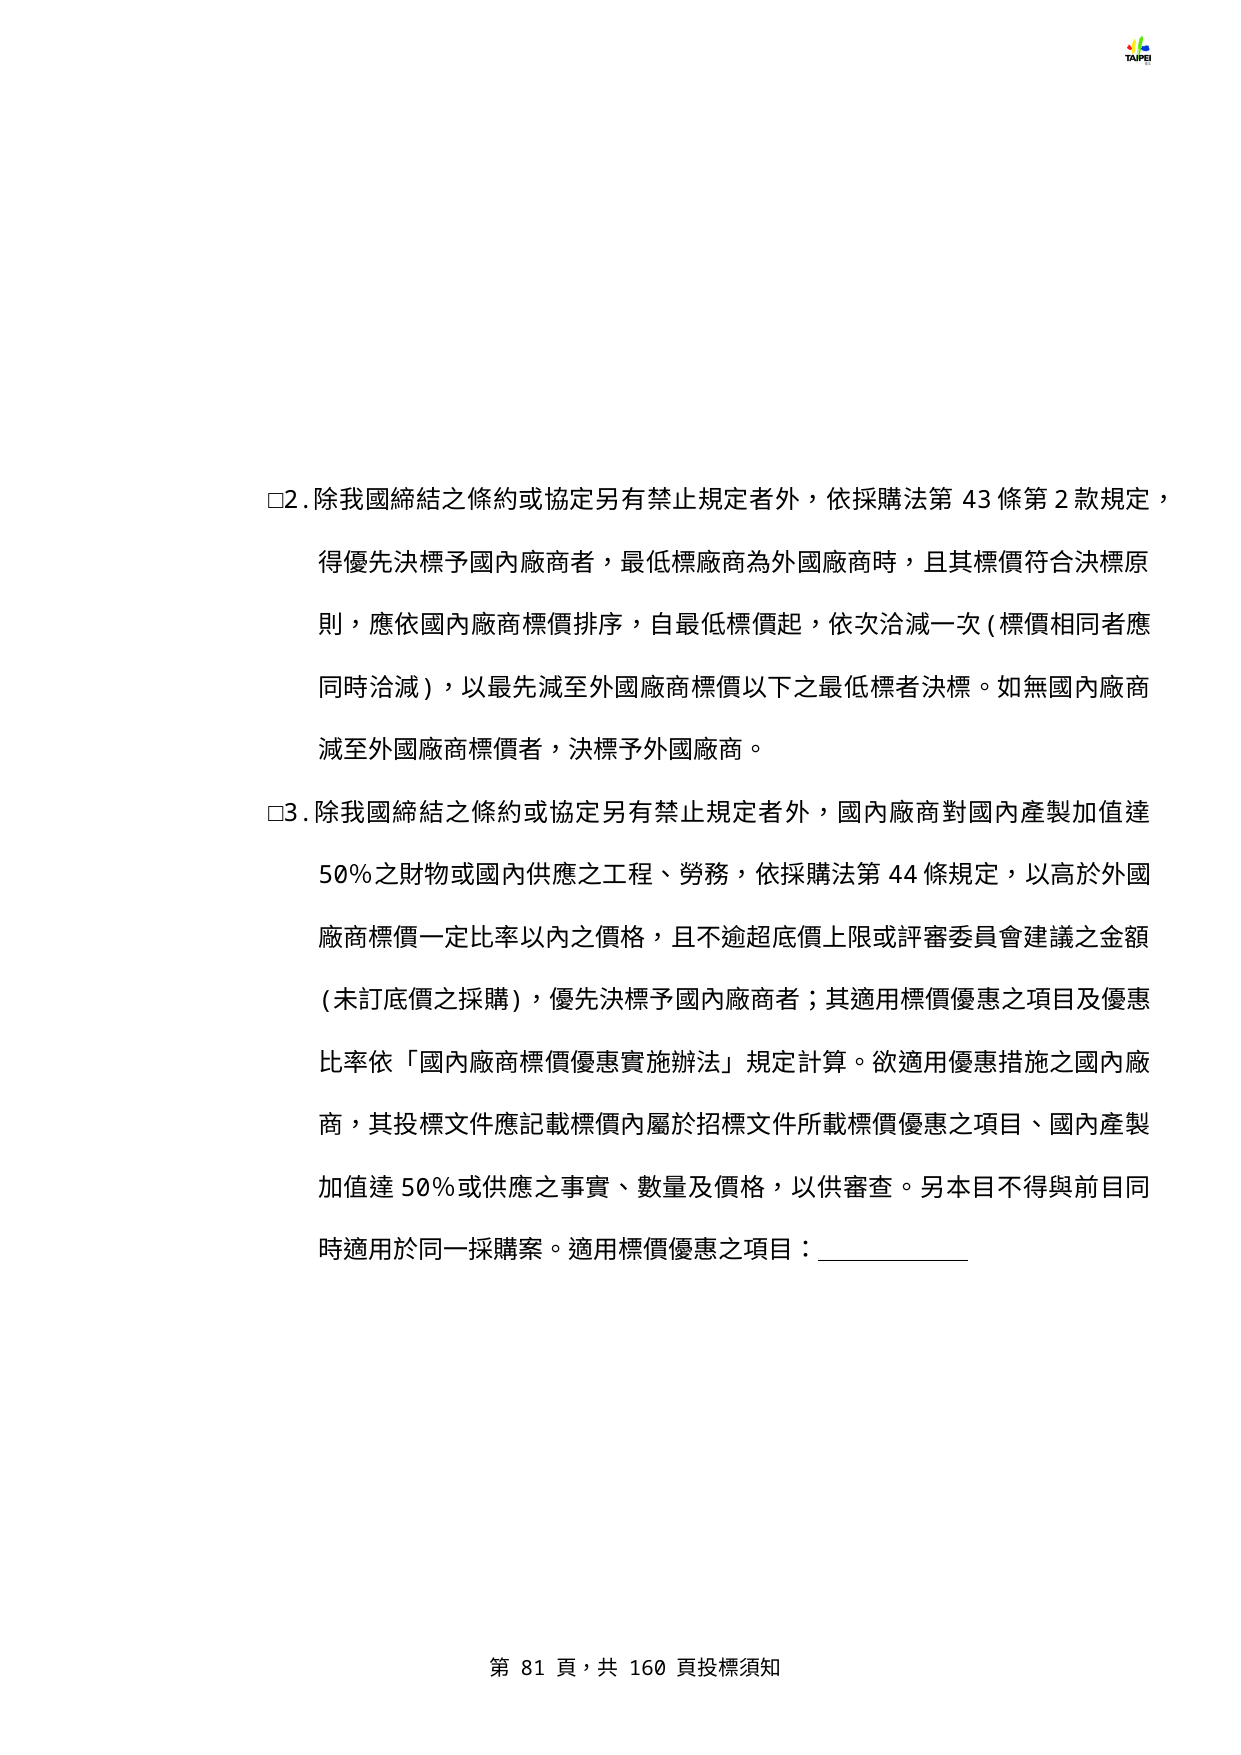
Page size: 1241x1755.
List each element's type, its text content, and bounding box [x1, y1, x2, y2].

text □3.除我國締結之條約或協定另有禁止規定者外，國內廠商對國內產製加值達50％之財物或國內供應之工程、勞務，依採購法第44條規定，以高於外國廠商標價一定比率以內之價格，且不逾超底價上限或評審委員會建議之金額(未訂底價之採購)，優先決標予國內廠商者；其適用標價優惠之項目及優惠比率依「國內廠商標價優惠實施辦法」規定計算。欲適用優惠措施之國內廠商，其投標文件應記載標價內屬於招標文件所載標價優惠之項目、國內產製加值達50％或供應之事實、數量及價格，以供審查。另本目不得與前目同時適用於同一採購案。適用標價優惠之項目：＿＿＿＿＿＿ [268, 768, 1152, 1268]
text □2.除我國締結之條約或協定另有禁止規定者外，依採購法第43條第2款規定，得優先決標予國內廠商者，最低標廠商為外國廠商時，且其標價符合決標原則，應依國內廠商標價排序，自最低標價起，依次洽減一次(標價相同者應同時洽減)，以最先減至外國廠商標價以下之最低標者決標。如無國內廠商減至外國廠商標價者，決標予外國廠商。 [268, 456, 1152, 768]
